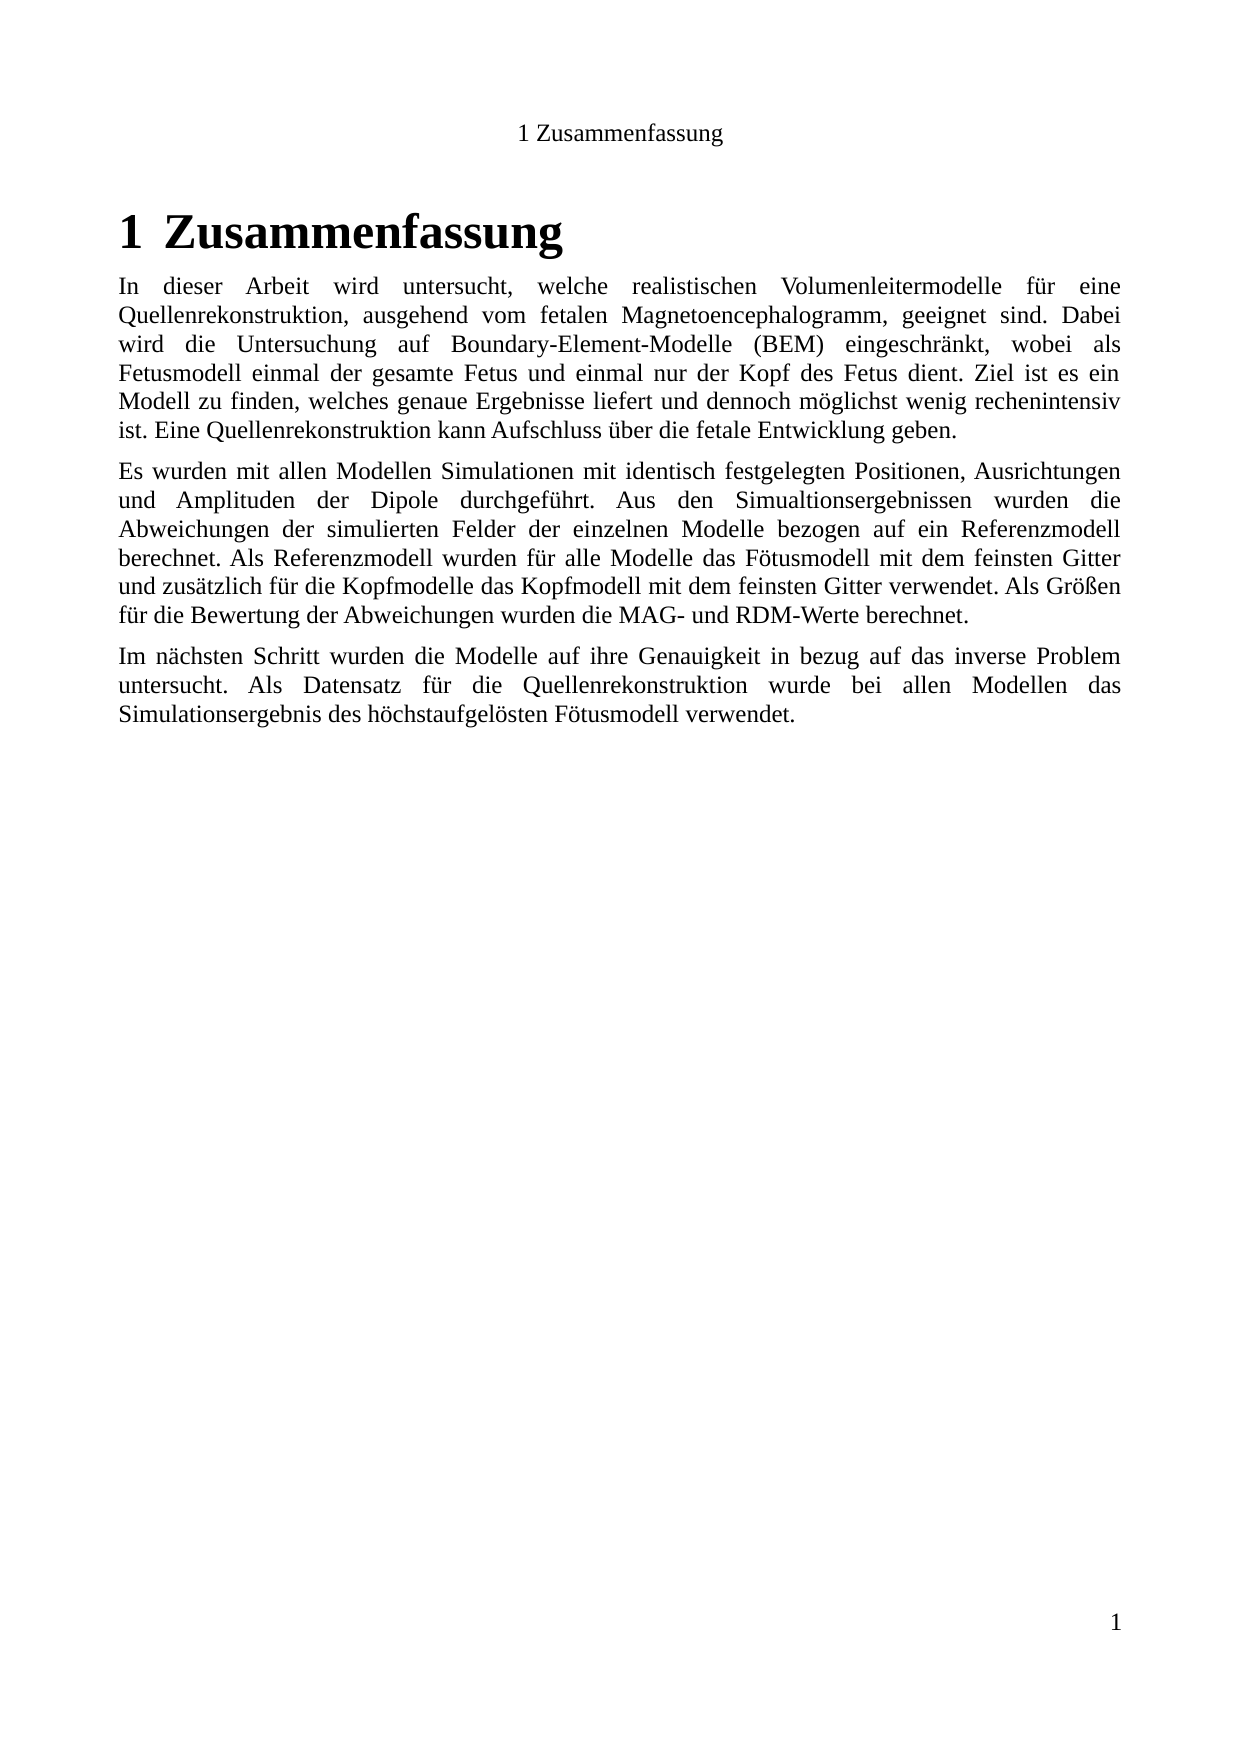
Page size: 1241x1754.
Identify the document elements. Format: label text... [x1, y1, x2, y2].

text Im nächsten Schritt wurden die Modelle auf ihre Genauigkeit in bezug auf das inverse Problem untersucht. Als Datensatz für die Quellenrekonstruktion wurde bei allen Modellen das Simulationsergebnis des höchstaufgelösten Fötusmodell verwendet. [118, 641, 1122, 728]
text In dieser Arbeit wird untersucht, welche realistischen Volumenleitermodelle für eine Quellenrekonstruktion, ausgehend vom fetalen Magnetoencephalogramm, geeignet sind. Dabei wird die Untersuchung auf Boundary-Element-Modelle (BEM) eingeschränkt, wobei als Fetusmodell einmal der gesamte Fetus und einmal nur der Kopf des Fetus dient. Ziel ist es ein Modell zu finden, welches genaue Ergebnisse liefert und dennoch möglichst wenig rechenintensiv ist. Eine Quellenrekonstruktion kann Aufschluss über die fetale Entwicklung geben. [118, 271, 1122, 444]
subtitle Zusammenfassung [118, 201, 1122, 259]
text Es wurden mit allen Modellen Simulationen mit identisch festgelegten Positionen, Ausrichtungen und Amplituden der Dipole durchgeführt. Aus den Simualtionsergebnissen wurden die Abweichungen der simulierten Felder der einzelnen Modelle bezogen auf ein Referenzmodell berechnet. Als Referenzmodell wurden für alle Modelle das Fötusmodell mit dem feinsten Gitter und zusätzlich für die Kopfmodelle das Kopfmodell mit dem feinsten Gitter verwendet. Als Größen für die Bewertung der Abweichungen wurden die MAG- und RDM-Werte berechnet. [118, 456, 1122, 629]
